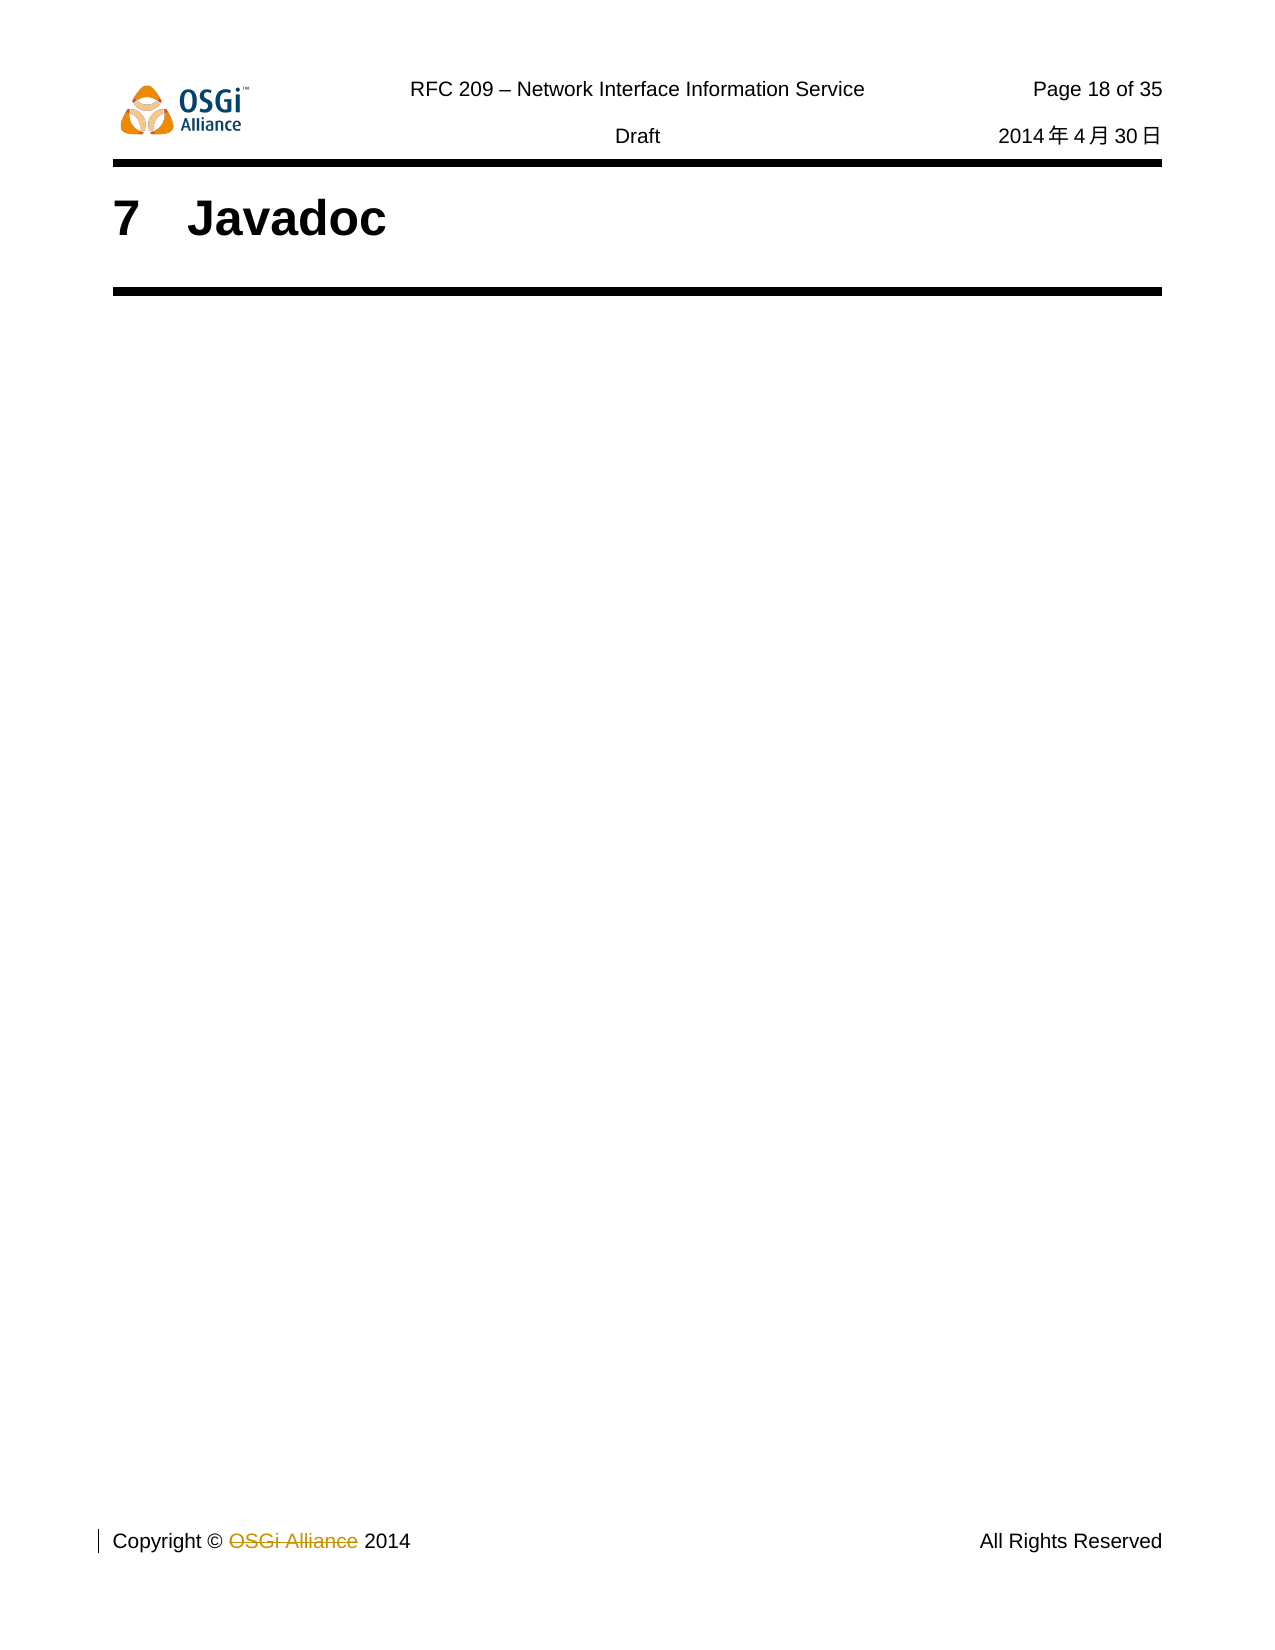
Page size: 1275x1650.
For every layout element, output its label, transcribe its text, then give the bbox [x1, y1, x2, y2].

picture [113, 78, 257, 142]
subtitle Javadoc [112, 160, 1162, 296]
